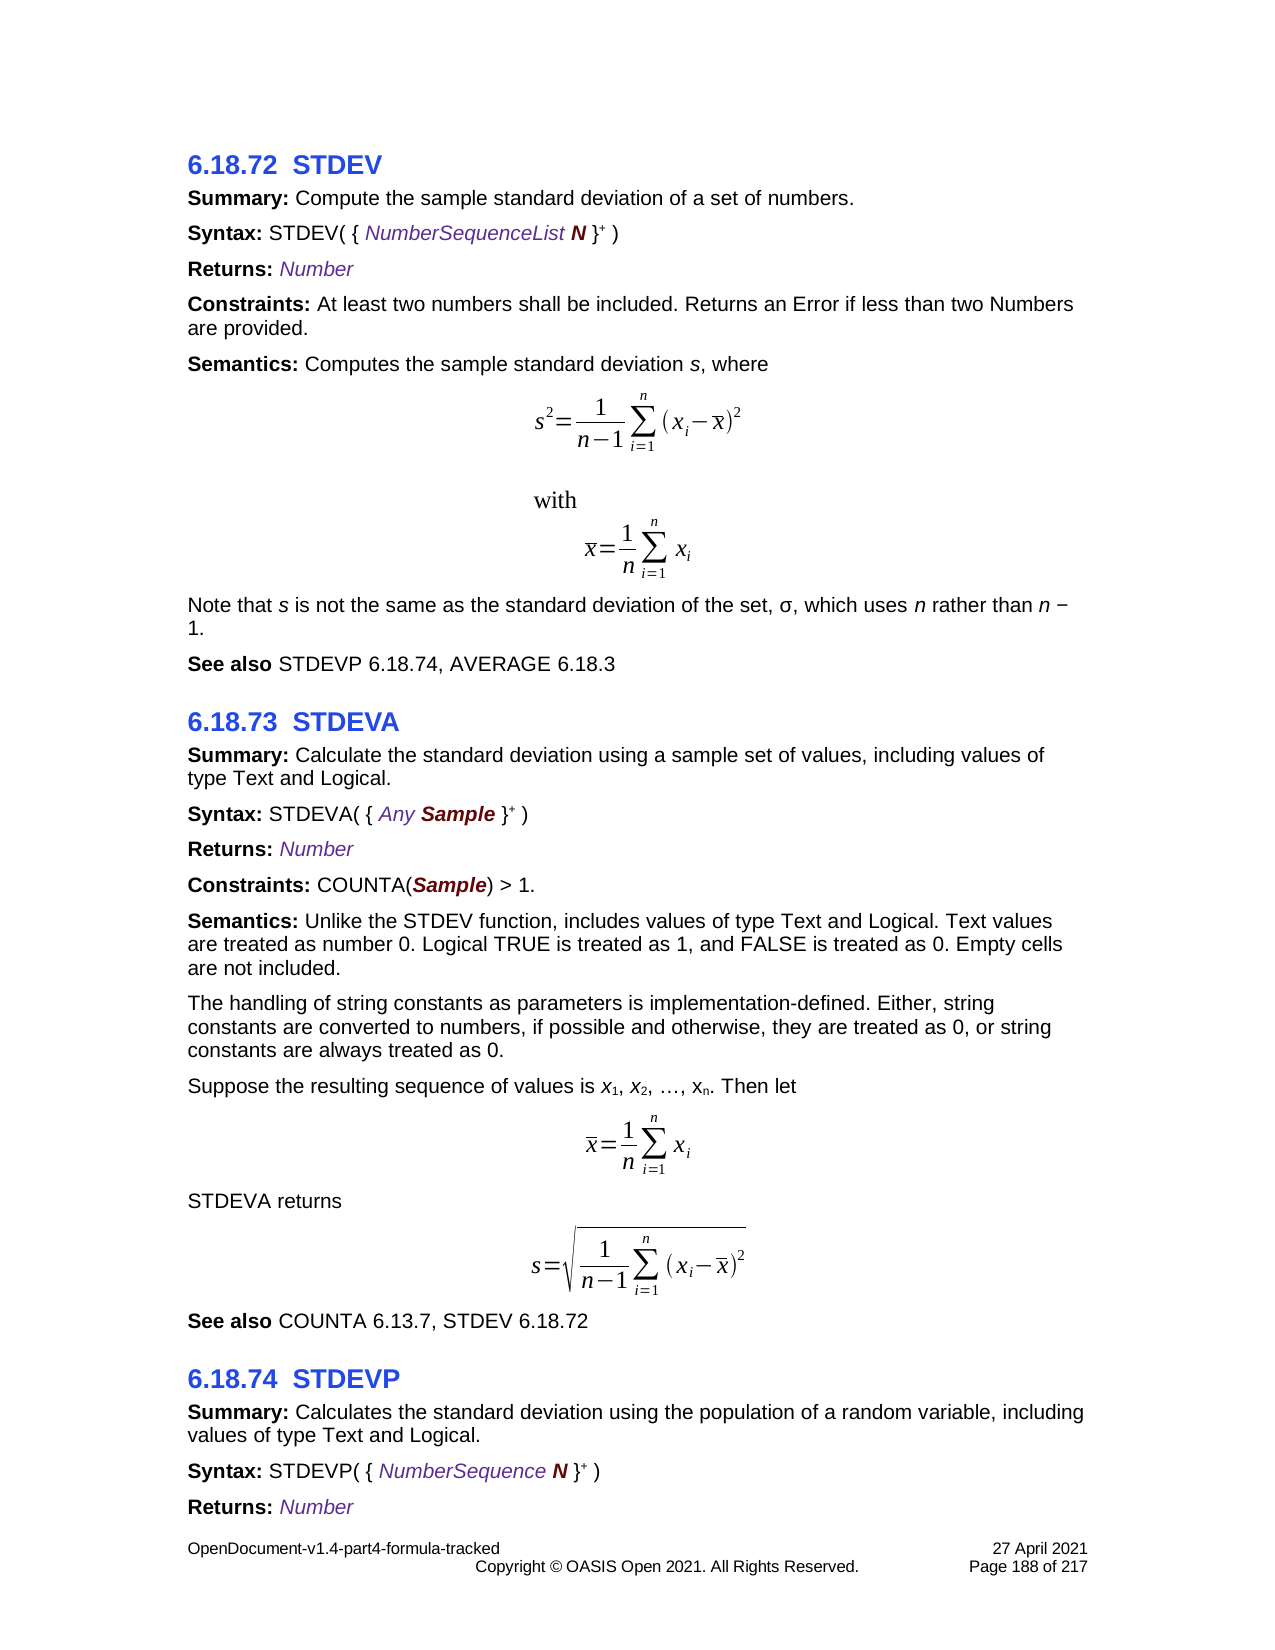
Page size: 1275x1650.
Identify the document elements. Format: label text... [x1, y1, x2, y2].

text Summary: Calculates the standard deviation using the population of a random variable, including values of type Text and Logical. [187, 1400, 1088, 1447]
text Suppose the resulting sequence of values is x1, x2, …, xn. Then let [187, 1074, 1088, 1098]
text The handling of string constants as parameters is implementation-defined. Either, string constants are converted to numbers, if possible and otherwise, they are treated as 0, or string constants are always treated as 0. [187, 992, 1088, 1062]
text Semantics: Computes the sample standard deviation s, where [187, 352, 1088, 376]
text Syntax: STDEV( { NumberSequenceList N }+ ) [187, 222, 1088, 245]
text Summary: Calculate the standard deviation using a sample set of values, including values of type Text and Logical. [187, 743, 1088, 790]
text Syntax: STDEVA( { Any Sample }+ ) [187, 802, 1088, 826]
text See also STDEVP 6.18.74, AVERAGE 6.18.3 [187, 652, 1088, 676]
text Returns: Number [187, 257, 1088, 281]
text See also COUNTA 6.13.7, STDEV 6.18.72 [187, 1310, 1088, 1333]
text Returns: Number [187, 838, 1088, 861]
text Constraints: COUNTA(Sample) > 1. [187, 873, 1088, 897]
subtitle STDEVP [187, 1364, 1088, 1394]
text Note that s is not the same as the standard deviation of the set, σ, which uses n rather than n − 1. [187, 593, 1088, 640]
text Returns: Number [187, 1495, 1088, 1519]
subtitle STDEV [187, 150, 1088, 180]
text Constraints: At least two numbers shall be included. Returns an Error if less than two Numbers are provided. [187, 293, 1088, 340]
subtitle STDEVA [187, 707, 1088, 737]
text Syntax: STDEVP( { NumberSequence N }+ ) [187, 1459, 1088, 1483]
text STDEVA returns [187, 1189, 1088, 1213]
text Semantics: Unlike the STDEV function, includes values of type Text and Logical. Text values are treated as number 0. Logical TRUE is treated as 1, and FALSE is treated as 0. Empty cells are not included. [187, 909, 1088, 980]
text Summary: Compute the sample standard deviation of a set of numbers. [187, 186, 1088, 209]
